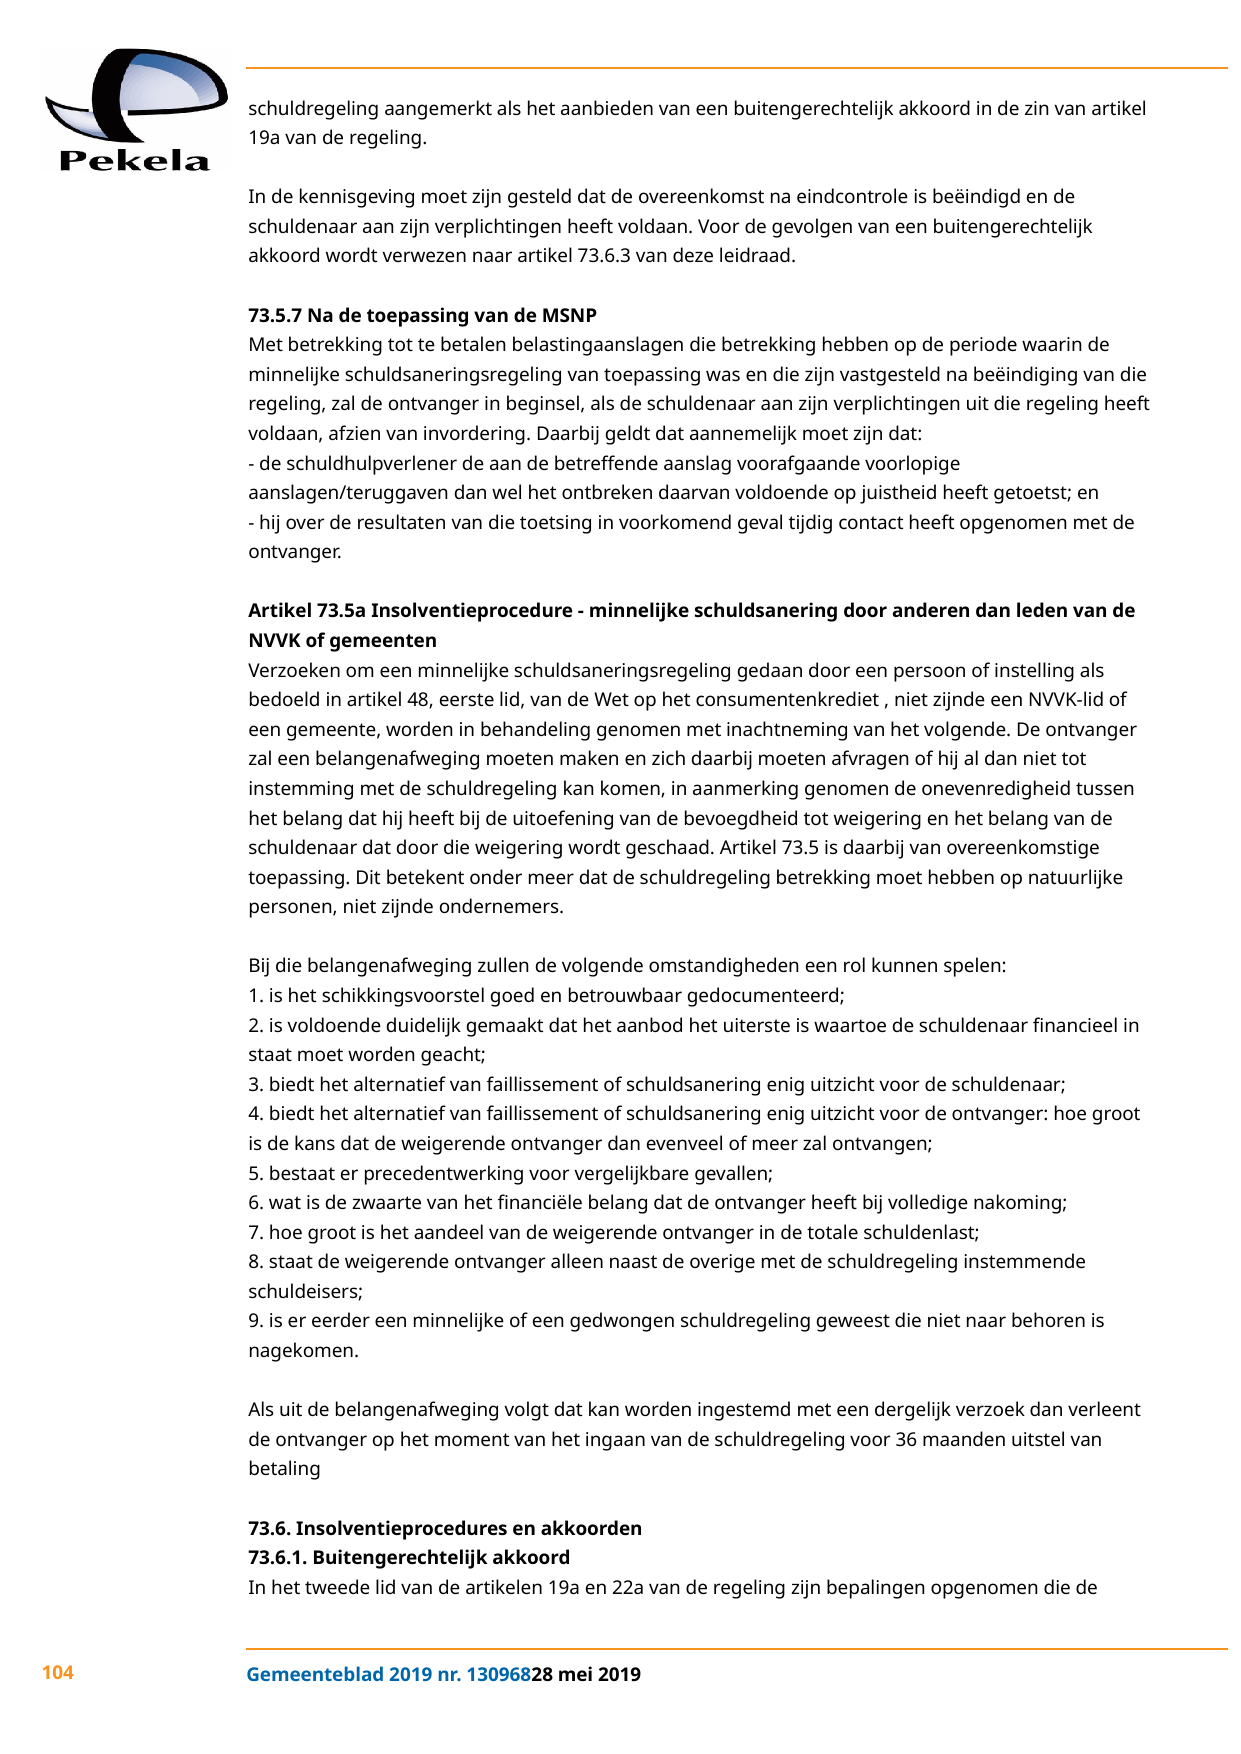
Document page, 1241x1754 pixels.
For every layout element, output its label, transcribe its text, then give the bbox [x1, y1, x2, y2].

text Met betrekking tot te betalen belastingaanslagen die betrekking hebben op de periode waarin de minnelijke schuldsaneringsregeling van toepassing was en die zijn vastgesteld na beëindiging van die regeling, zal de ontvanger in beginsel, als de schuldenaar aan zijn verplichtingen uit die regeling heeft voldaan, afzien van invordering. Daarbij geldt dat aannemelijk moet zijn dat: [248, 331, 1152, 446]
text 2. is voldoende duidelijk gemaakt dat het aanbod het uiterste is waartoe de schuldenaar financieel in staat moet worden geacht; [248, 1012, 1152, 1067]
text 8. staat de weigerende ontvanger alleen naast de overige met de schuldregeling instemmende schuldeisers; [248, 1248, 1152, 1304]
text Artikel 73.5a Insolventieprocedure - minnelijke schuldsanering door anderen dan leden van de NVVK of gemeenten [248, 598, 1152, 653]
picture [41, 47, 231, 172]
text 7. hoe groot is het aandeel van de weigerende ontvanger in de totale schuldenlast; [248, 1219, 1152, 1245]
text Als uit de belangenafweging volgt dat kan worden ingestemd met een dergelijk verzoek dan verleent de ontvanger op het moment van het ingaan van de schuldregeling voor 36 maanden uitstel van betaling [248, 1396, 1152, 1481]
text 9. is er eerder een minnelijke of een gedwongen schuldregeling geweest die niet naar behoren is nagekomen. [248, 1308, 1152, 1363]
text 4. biedt het alternatief van faillissement of schuldsanering enig uitzicht voor de ontvanger: hoe groot is de kans dat de weigerende ontvanger dan evenveel of meer zal ontvangen; [248, 1101, 1152, 1156]
text - hij over de resultaten van die toetsing in voorkomend geval tijdig contact heeft opgenomen met de ontvanger. [248, 509, 1152, 564]
text 73.5.7 Na de toepassing van de MSNP [248, 302, 1152, 328]
text In het tweede lid van de artikelen 19a en 22a van de regeling zijn bepalingen opgenomen die de [248, 1574, 1152, 1600]
text In de kennisgeving moet zijn gesteld dat de overeenkomst na eindcontrole is beëindigd en de schuldenaar aan zijn verplichtingen heeft voldaan. Voor de gevolgen van een buitengerechtelijk akkoord wordt verwezen naar artikel 73.6.3 van deze leidraad. [248, 183, 1152, 268]
text schuldregeling aangemerkt als het aanbieden van een buitengerechtelijk akkoord in de zin van artikel 19a van de regeling. [248, 95, 1152, 150]
text - de schuldhulpverlener de aan de betreffende aanslag voorafgaande voorlopige aanslagen/teruggaven dan wel het ontbreken daarvan voldoende op juistheid heeft getoetst; en [248, 450, 1152, 505]
text 1. is het schikkingsvoorstel goed en betrouwbaar gedocumenteerd; [248, 982, 1152, 1008]
text 73.6. Insolventieprocedures en akkoorden [248, 1515, 1152, 1541]
text 5. bestaat er precedentwerking voor vergelijkbare gevallen; [248, 1160, 1152, 1186]
text 73.6.1. Buitengerechtelijk akkoord [248, 1544, 1152, 1570]
text 3. biedt het alternatief van faillissement of schuldsanering enig uitzicht voor de schuldenaar; [248, 1071, 1152, 1097]
text Verzoeken om een minnelijke schuldsaneringsregeling gedaan door een persoon of instelling als bedoeld in artikel 48, eerste lid, van de Wet op het consumentenkrediet , niet zijnde een NVVK-lid of een gemeente, worden in behandeling genomen met inachtneming van het volgende. De ontvanger zal een belangenafweging moeten maken en zich daarbij moeten afvragen of hij al dan niet tot instemming met de schuldregeling kan komen, in aanmerking genomen de onevenredigheid tussen het belang dat hij heeft bij de uitoefening van de bevoegdheid tot weigering en het belang van de schuldenaar dat door die weigering wordt geschaad. Artikel 73.5 is daarbij van overeenkomstige toepassing. Dit betekent onder meer dat de schuldregeling betrekking moet hebben op natuurlijke personen, niet zijnde ondernemers. [248, 657, 1152, 919]
text Bij die belangenafweging zullen de volgende omstandigheden een rol kunnen spelen: [248, 953, 1152, 978]
text 6. wat is de zwaarte van het financiële belang dat de ontvanger heeft bij volledige nakoming; [248, 1189, 1152, 1215]
